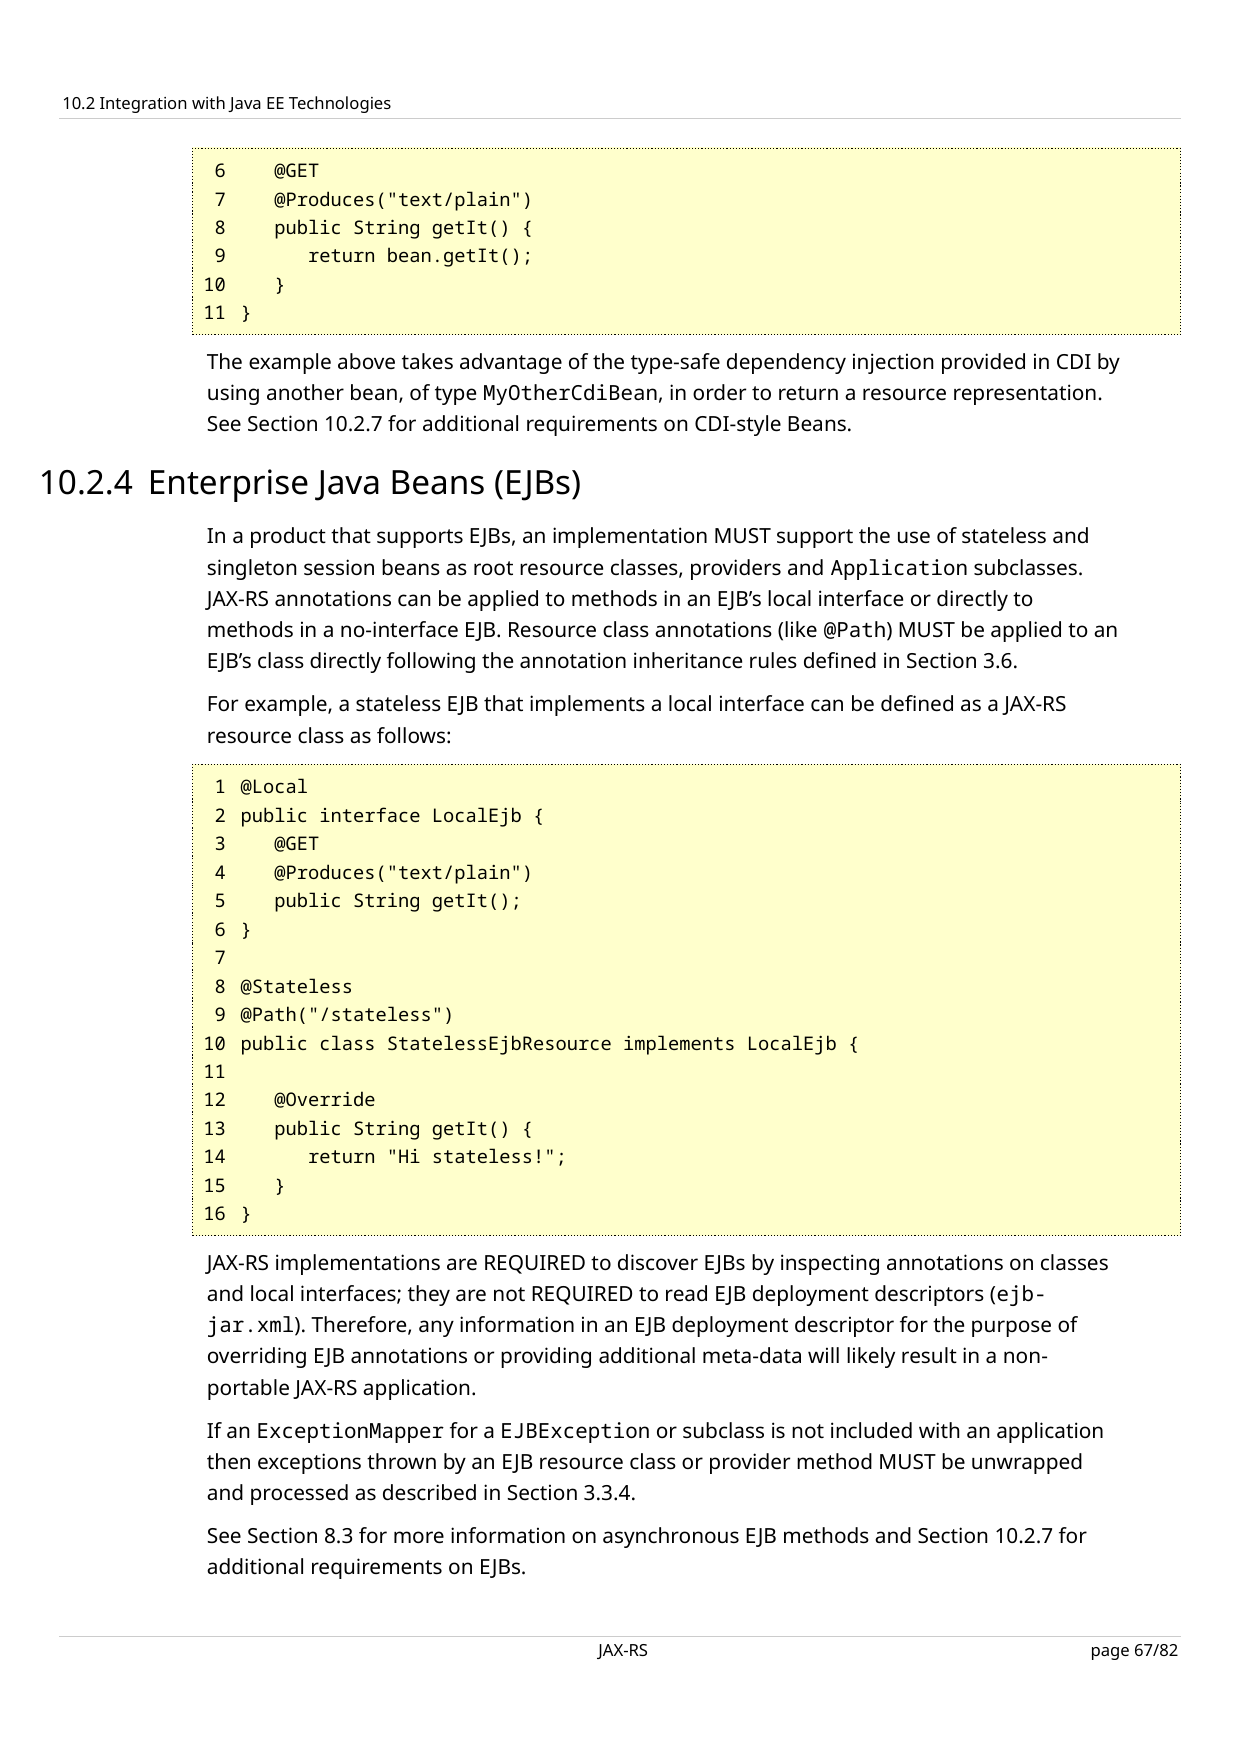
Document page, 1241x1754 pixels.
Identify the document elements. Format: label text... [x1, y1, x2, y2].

list public class StatelessEjbResource implements LocalEjb { [192, 1020, 1181, 1048]
list @Local [192, 764, 1181, 792]
subtitle Enterprise Java Beans (EJBs) [133, 458, 1181, 504]
list } [192, 290, 1181, 335]
list @Produces("text/plain") [192, 176, 1181, 204]
text The example above takes advantage of the type-safe dependency injection provided in CDI by using another bean, of type MyOtherCdiBean, in order to return a resource representation. See Section 10.2.7 for additional requirements on CDI-style Beans. [207, 347, 1122, 438]
list public interface LocalEjb { [192, 792, 1181, 821]
list public String getIt() { [192, 204, 1181, 233]
list return bean.getIt(); [192, 233, 1181, 261]
list public String getIt() { [192, 1105, 1181, 1133]
list @Produces("text/plain") [192, 849, 1181, 878]
list } [192, 906, 1181, 934]
text In a product that supports EJBs, an implementation MUST support the use of stateless and singleton session beans as root resource classes, providers and Application subclasses. JAX-RS annotations can be applied to methods in an EJB’s local interface or directly to methods in a no-interface EJB. Resource class annotations (like @Path) MUST be applied to an EJB’s class directly following the annotation inheritance rules defined in Section 3.6. [207, 522, 1122, 675]
text For example, a stateless EJB that implements a local interface can be defined as a JAX-RS resource class as follows: [207, 689, 1122, 749]
list public String getIt(); [192, 878, 1181, 906]
list } [192, 1162, 1181, 1190]
text If an ExceptionMapper for a EJBException or subclass is not included with an application then exceptions thrown by an EJB resource class or provider method MUST be unwrapped and processed as described in Section 3.3.4. [207, 1416, 1122, 1507]
list return "Hi stateless!"; [192, 1133, 1181, 1162]
list @GET [192, 147, 1181, 176]
list @Override [192, 1077, 1181, 1105]
list @Path("/stateless") [192, 991, 1181, 1020]
list @GET [192, 821, 1181, 849]
list } [192, 1190, 1181, 1236]
text JAX-RS implementations are REQUIRED to discover EJBs by inspecting annotations on classes and local interfaces; they are not REQUIRED to read EJB deployment descriptors (ejb-jar.xml). Therefore, any information in an EJB deployment descriptor for the purpose of overriding EJB annotations or providing additional meta-data will likely result in a non-portable JAX-RS application. [207, 1248, 1122, 1401]
list } [192, 261, 1181, 290]
text See Section 8.3 for more information on asynchronous EJB methods and Section 10.2.7 for additional requirements on EJBs. [207, 1521, 1122, 1581]
list @Stateless [192, 963, 1181, 991]
